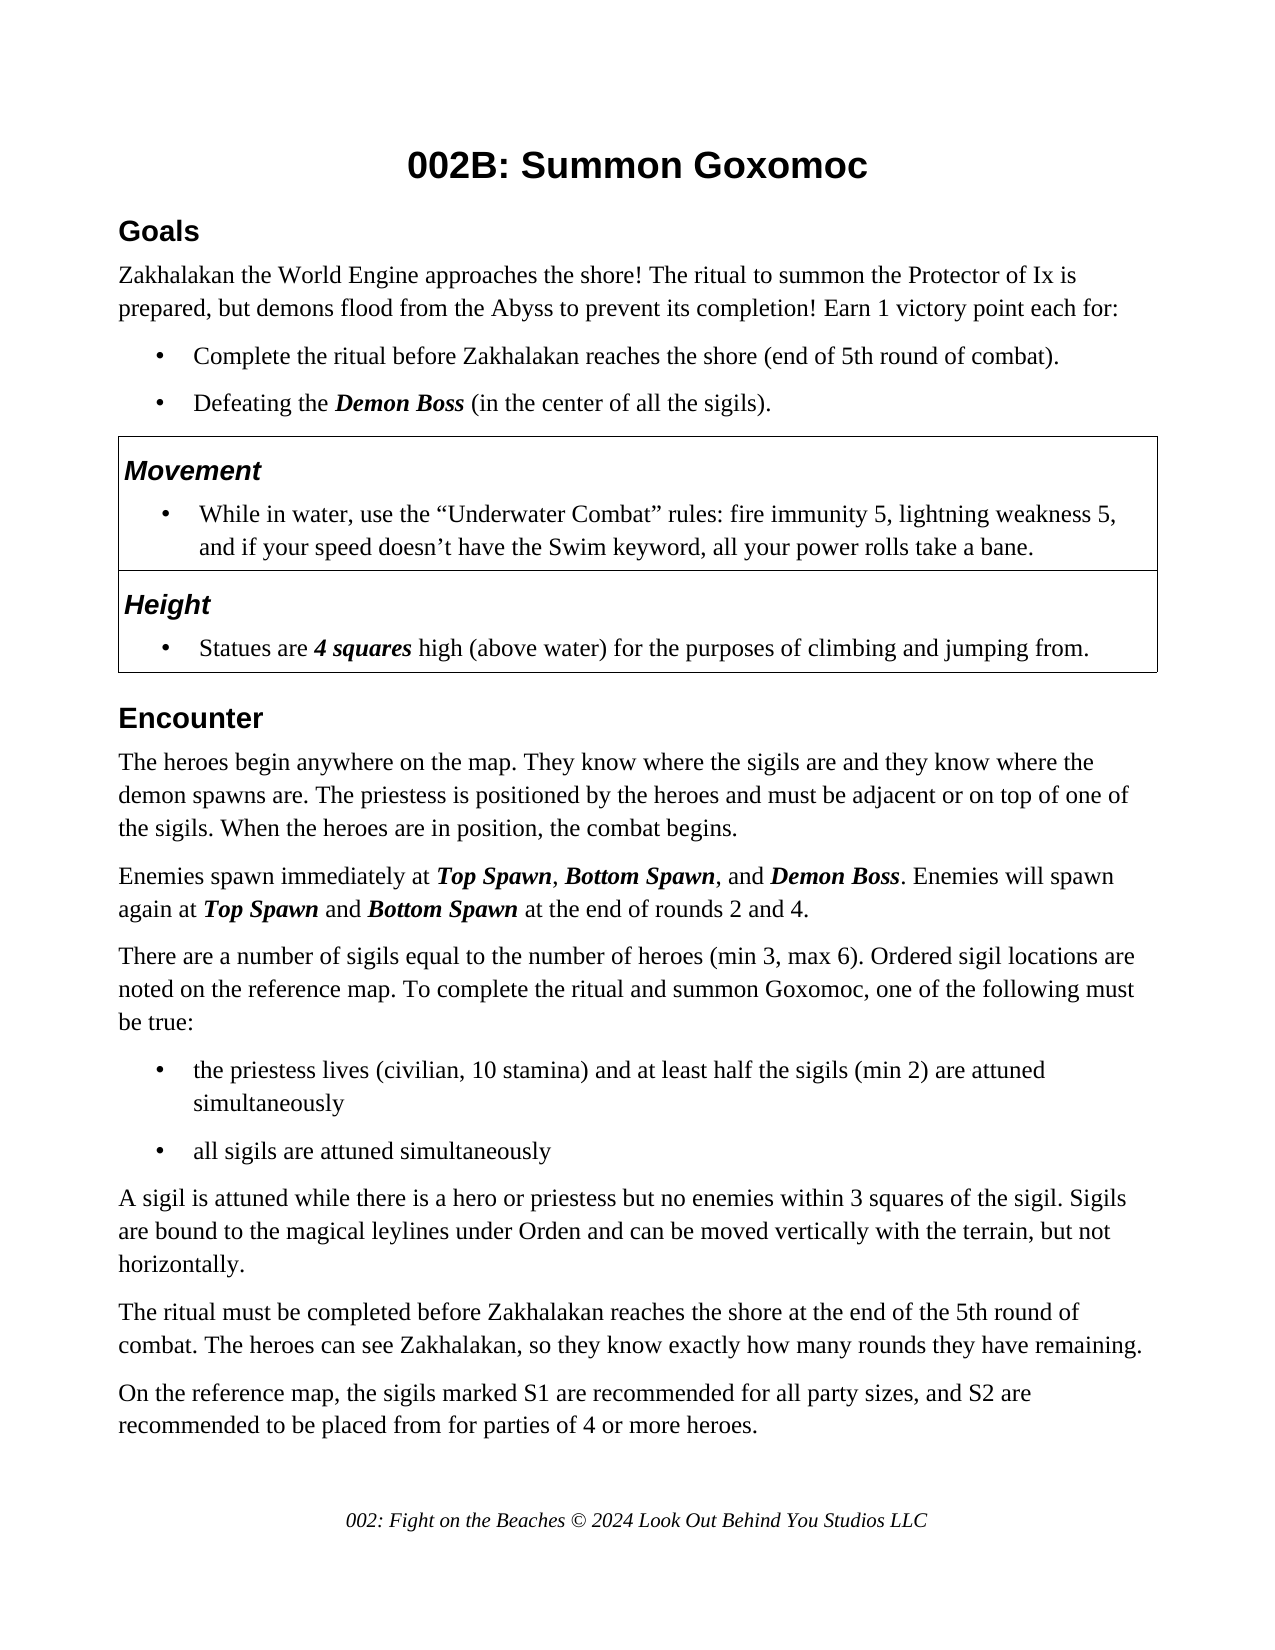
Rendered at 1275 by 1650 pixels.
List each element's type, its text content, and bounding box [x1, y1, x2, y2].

text Zakhalakan the World Engine approaches the shore! The ritual to summon the Protector of Ix is prepared, but demons flood from the Abyss to prevent its completion! Earn 1 victory point each for: [118, 260, 1157, 322]
text On the reference map, the sigils marked S1 are recommended for all party sizes, and S2 are recommended to be placed from for parties of 4 or more heroes. [118, 1378, 1157, 1439]
list Defeating the Demon Boss (in the center of all the sigils). [156, 388, 1157, 417]
text There are a number of sigils equal to the number of heroes (min 3, max 6). Ordered sigil locations are noted on the reference map. To complete the ritual and summon Goxomoc, one of the following must be true: [118, 941, 1157, 1036]
text A sigil is attuned while there is a hero or priestess but no enemies within 3 squares of the sigil. Sigils are bound to the magical leylines under Orden and can be moved vertically with the terrain, but not horizontally. [118, 1183, 1157, 1278]
subtitle 002B: Summon Goxomoc [118, 143, 1157, 187]
list the priestess lives (civilian, 10 stamina) and at least half the sigils (min 2) are attuned simultaneously [156, 1055, 1157, 1117]
subtitle Goals [118, 214, 1157, 248]
text The heroes begin anywhere on the map. They know where the sigils are and they know where the demon spawns are. The priestess is positioned by the heroes and must be adjacent or on top of one of the sigils. When the heroes are in position, the combat begins. [118, 747, 1157, 842]
subtitle Encounter [118, 701, 1157, 735]
table_header Movement While in water, use the “Underwater Combat” rules: fire immunity 5, lightning weakness 5, and if your speed doesn’t have the Swim keyword, all your power rolls take a bane. [119, 437, 1157, 570]
text The ritual must be completed before Zakhalakan reaches the shore at the end of the 5th round of combat. The heroes can see Zakhalakan, so they know exactly how many rounds they have remaining. [118, 1297, 1157, 1359]
table_cell Height Statues are 4 squares high (above water) for the purposes of climbing and jumping from. [119, 571, 1157, 672]
list Complete the ritual before Zakhalakan reaches the shore (end of 5th round of combat). [156, 341, 1157, 369]
text Enemies spawn immediately at Top Spawn, Bottom Spawn, and Demon Boss. Enemies will spawn again at Top Spawn and Bottom Spawn at the end of rounds 2 and 4. [118, 861, 1157, 923]
list all sigils are attuned simultaneously [156, 1136, 1157, 1164]
